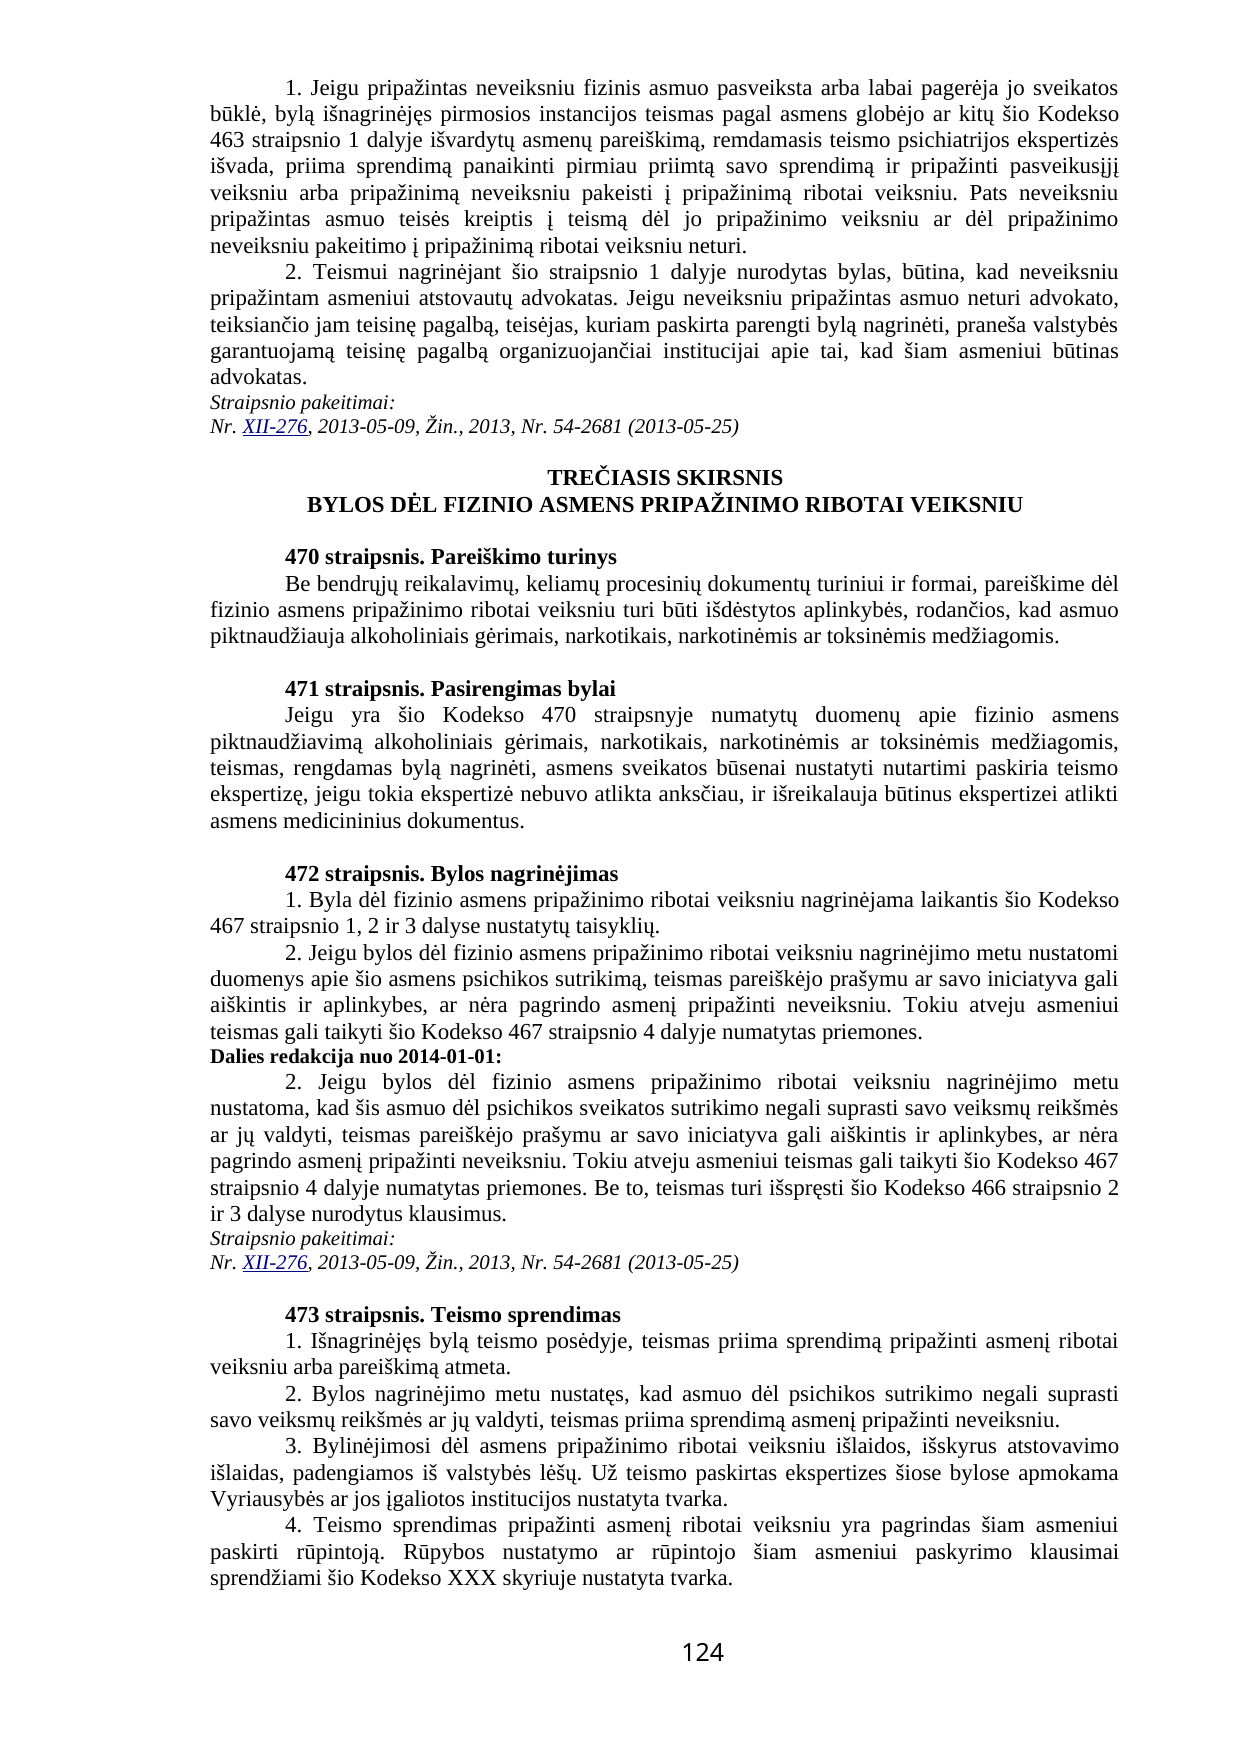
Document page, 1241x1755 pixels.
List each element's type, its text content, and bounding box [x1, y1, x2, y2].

text Dalies redakcija nuo 2014-01-01: [210, 1044, 1120, 1068]
text Be bendrųjų reikalavimų, keliamų procesinių dokumentų turiniui ir formai, pareiškime dėl fizinio asmens pripažinimo ribotai veiksniu turi būti išdėstytos aplinkybės, rodančios, kad asmuo piktnaudžiauja alkoholiniais gėrimais, narkotikais, narkotinėmis ar toksinėmis medžiagomis. [210, 570, 1120, 649]
text 1. Išnagrinėjęs bylą teismo posėdyje, teismas priima sprendimą pripažinti asmenį ribotai veiksniu arba pareiškimą atmeta. [210, 1327, 1120, 1380]
text 1. Jeigu pripažintas neveiksniu fizinis asmuo pasveiksta arba labai pagerėja jo sveikatos būklė, bylą išnagrinėjęs pirmosios instancijos teismas pagal asmens globėjo ar kitų šio Kodekso 463 straipsnio 1 dalyje išvardytų asmenų pareiškimą, remdamasis teismo psichiatrijos ekspertizės išvada, priima sprendimą panaikinti pirmiau priimtą savo sprendimą ir pripažinti pasveikusįjį veiksniu arba pripažinimą neveiksniu pakeisti į pripažinimą ribotai veiksniu. Pats neveiksniu pripažintas asmuo teisės kreiptis į teismą dėl jo pripažinimo veiksniu ar dėl pripažinimo neveiksniu pakeitimo į pripažinimą ribotai veiksniu neturi. [210, 73, 1120, 258]
text Straipsnio pakeitimai: [210, 1226, 1120, 1250]
text 470 straipsnis. Pareiškimo turinys [210, 543, 1120, 570]
subtitle BYLOS DĖL FIZINIO Asmens pripažinimO ribotai veiksniu [210, 491, 1120, 517]
text Jeigu yra šio Kodekso 470 straipsnyje numatytų duomenų apie fizinio asmens piktnaudžiavimą alkoholiniais gėrimais, narkotikais, narkotinėmis ar toksinėmis medžiagomis, teismas, rengdamas bylą nagrinėti, asmens sveikatos būsenai nustatyti nutartimi paskiria teismo ekspertizę, jeigu tokia ekspertizė nebuvo atlikta anksčiau, ir išreikalauja būtinus ekspertizei atlikti asmens medicininius dokumentus. [210, 701, 1120, 833]
text 471 straipsnis. Pasirengimas bylai [210, 675, 1120, 701]
text 1. Byla dėl fizinio asmens pripažinimo ribotai veiksniu nagrinėjama laikantis šio Kodekso 467 straipsnio 1, 2 ir 3 dalyse nustatytų taisyklių. [210, 886, 1120, 939]
subtitle Trečiasis skirsnis [210, 464, 1120, 491]
text 2. Bylos nagrinėjimo metu nustatęs, kad asmuo dėl psichikos sutrikimo negali suprasti savo veiksmų reikšmės ar jų valdyti, teismas priima sprendimą asmenį pripažinti neveiksniu. [210, 1380, 1120, 1432]
text 2. Jeigu bylos dėl fizinio asmens pripažinimo ribotai veiksniu nagrinėjimo metu nustatoma, kad šis asmuo dėl psichikos sveikatos sutrikimo negali suprasti savo veiksmų reikšmės ar jų valdyti, teismas pareiškėjo prašymu ar savo iniciatyva gali aiškintis ir aplinkybes, ar nėra pagrindo asmenį pripažinti neveiksniu. Tokiu atveju asmeniui teismas gali taikyti šio Kodekso 467 straipsnio 4 dalyje numatytas priemones. Be to, teismas turi išspręsti šio Kodekso 466 straipsnio 2 ir 3 dalyse nurodytus klausimus. [210, 1068, 1120, 1226]
text 2. Jeigu bylos dėl fizinio asmens pripažinimo ribotai veiksniu nagrinėjimo metu nustatomi duomenys apie šio asmens psichikos sutrikimą, teismas pareiškėjo prašymu ar savo iniciatyva gali aiškintis ir aplinkybes, ar nėra pagrindo asmenį pripažinti neveiksniu. Tokiu atveju asmeniui teismas gali taikyti šio Kodekso 467 straipsnio 4 dalyje numatytas priemones. [210, 939, 1120, 1044]
text 3. Bylinėjimosi dėl asmens pripažinimo ribotai veiksniu išlaidos, išskyrus atstovavimo išlaidas, padengiamos iš valstybės lėšų. Už teismo paskirtas ekspertizes šiose bylose apmokama Vyriausybės ar jos įgaliotos institucijos nustatyta tvarka. [210, 1432, 1120, 1512]
text Nr. XII-276, 2013-05-09, Žin., 2013, Nr. 54-2681 (2013-05-25) [210, 1250, 1120, 1274]
text Nr. XII-276, 2013-05-09, Žin., 2013, Nr. 54-2681 (2013-05-25) [210, 414, 1120, 438]
text 473 straipsnis. Teismo sprendimas [210, 1301, 1120, 1327]
text Straipsnio pakeitimai: [210, 390, 1120, 414]
text 2. Teismui nagrinėjant šio straipsnio 1 dalyje nurodytas bylas, būtina, kad neveiksniu pripažintam asmeniui atstovautų advokatas. Jeigu neveiksniu pripažintas asmuo neturi advokato, teiksiančio jam teisinę pagalbą, teisėjas, kuriam paskirta parengti bylą nagrinėti, praneša valstybės garantuojamą teisinę pagalbą organizuojančiai institucijai apie tai, kad šiam asmeniui būtinas advokatas. [210, 258, 1120, 390]
text 4. Teismo sprendimas pripažinti asmenį ribotai veiksniu yra pagrindas šiam asmeniui paskirti rūpintoją. Rūpybos nustatymo ar rūpintojo šiam asmeniui paskyrimo klausimai sprendžiami šio Kodekso XXX skyriuje nustatyta tvarka. [210, 1512, 1120, 1591]
text 472 straipsnis. Bylos nagrinėjimas [210, 859, 1120, 886]
